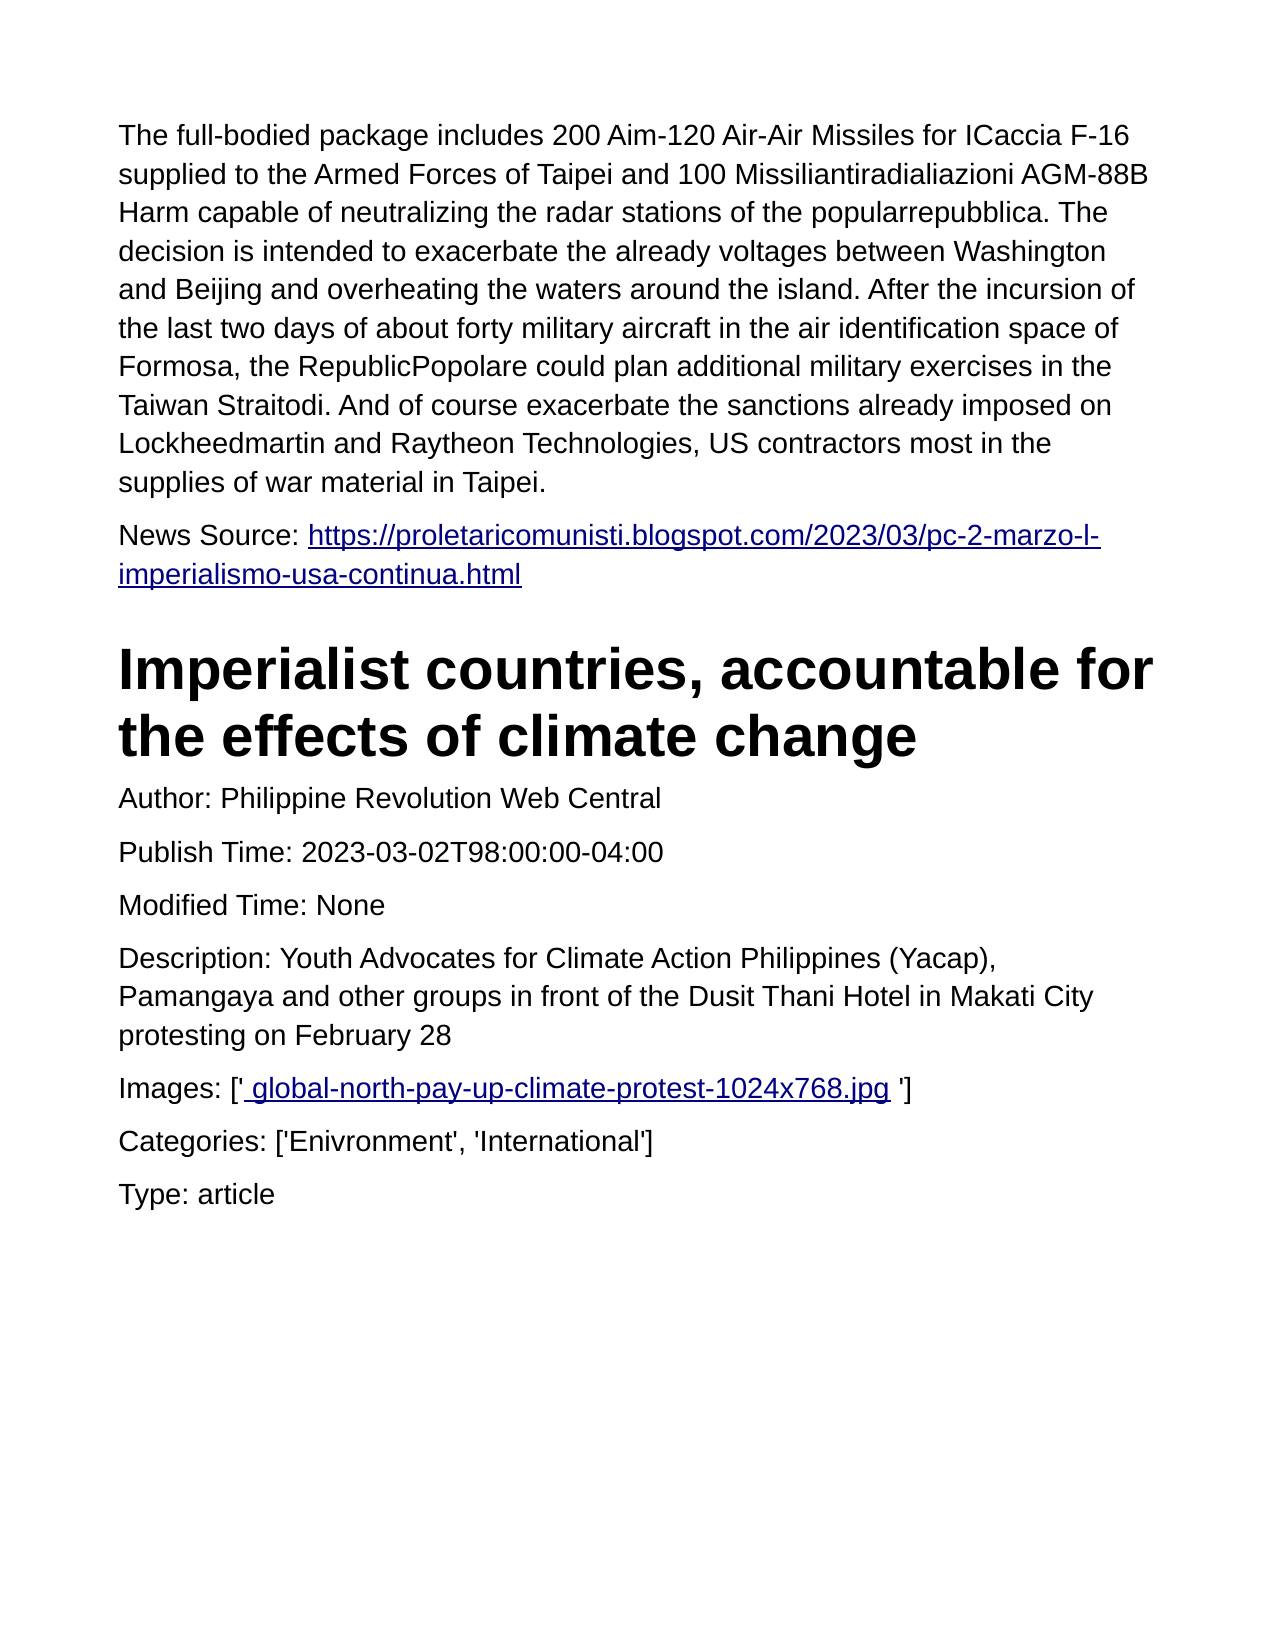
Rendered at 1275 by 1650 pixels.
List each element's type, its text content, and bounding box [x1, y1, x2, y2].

text The full-bodied package includes 200 Aim-120 Air-Air Missiles for ICaccia F-16 supplied to the Armed Forces of Taipei and 100 Missiliantiradialiazioni AGM-88B Harm capable of neutralizing the radar stations of the popularrepubblica. The decision is intended to exacerbate the already voltages between Washington and Beijing and overheating the waters around the island. After the incursion of the last two days of about forty military aircraft in the air identification space of Formosa, the RepublicPopolare could plan additional military exercises in the Taiwan Straitodi. And of course exacerbate the sanctions already imposed on Lockheedmartin and Raytheon Technologies, US contractors most in the supplies of war material in Taipei. [118, 118, 1157, 498]
text Publish Time: 2023-03-02T98:00:00-04:00 [118, 834, 1157, 868]
text Description: Youth Advocates for Climate Action Philippines (Yacap), Pamangaya and other groups in front of the Dusit Thani Hotel in Makati City protesting on February 28 [118, 941, 1157, 1051]
subtitle Imperialist countries, accountable for the effects of climate change [118, 635, 1157, 769]
text Type: article [118, 1177, 1157, 1211]
text Author: Philippine Revolution Web Central [118, 781, 1157, 815]
text Categories: ['Enivronment', 'International'] [118, 1124, 1157, 1158]
text Modified Time: None [118, 888, 1157, 921]
text Images: [' global-north-pay-up-climate-protest-1024x768.jpg '] [118, 1071, 1157, 1104]
text News Source: https://proletaricomunisti.blogspot.com/2023/03/pc-2-marzo-l-imperialismo-usa-continua.html [118, 518, 1157, 590]
